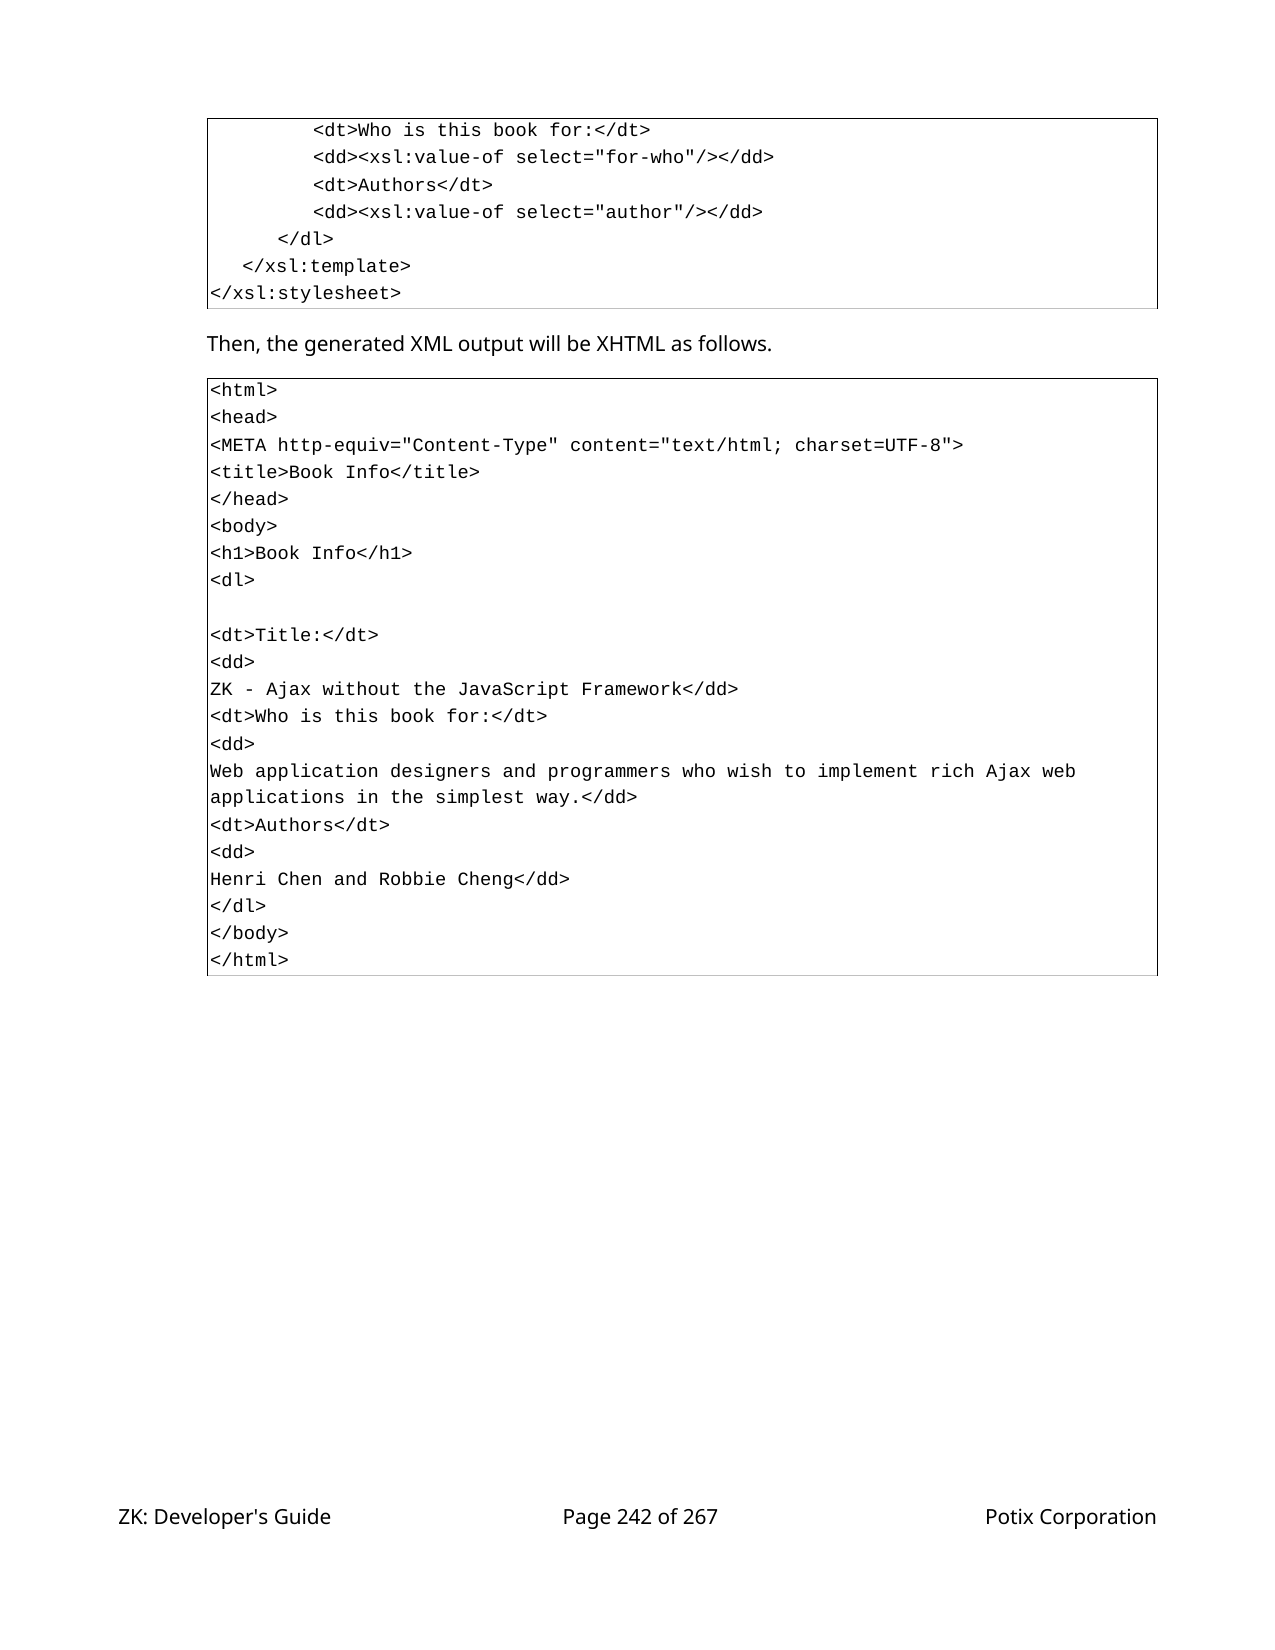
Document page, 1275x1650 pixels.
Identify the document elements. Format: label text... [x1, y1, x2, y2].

text <META http-equiv="Content-Type" content="text/html; charset=UTF-8"> [208, 432, 1157, 457]
text </xsl:template> [208, 254, 1157, 278]
text <dt>Authors</dt> [208, 812, 1157, 837]
text Then, the generated XML output will be XHTML as follows. [207, 329, 1157, 357]
text <dt>Authors</dt> [208, 172, 1157, 197]
text <title>Book Info</title> [208, 459, 1157, 484]
text </dl> [208, 894, 1157, 918]
text <dt>Who is this book for:</dt> [208, 704, 1157, 728]
text </html> [208, 948, 1157, 975]
text <dd> [208, 839, 1157, 864]
text <dl> [208, 568, 1157, 593]
text </head> [208, 487, 1157, 511]
text <dd><xsl:value-of select="author"/></dd> [208, 200, 1157, 224]
text </body> [208, 921, 1157, 945]
text </dl> [208, 227, 1157, 251]
text </xsl:stylesheet> [208, 281, 1157, 308]
text <head> [208, 405, 1157, 429]
text <dt>Title:</dt> [208, 623, 1157, 647]
text <dd> [208, 650, 1157, 674]
text <dd><xsl:value-of select="for-who"/></dd> [208, 145, 1157, 169]
text <dd> [208, 731, 1157, 756]
text Web application designers and programmers who wish to implement rich Ajax web applications in the simplest way.</dd> [208, 759, 1157, 809]
text <body> [208, 514, 1157, 538]
text Henri Chen and Robbie Cheng</dd> [208, 867, 1157, 891]
text ZK - Ajax without the JavaScript Framework</dd> [208, 677, 1157, 701]
text <html> [208, 379, 1157, 402]
text <dt>Who is this book for:</dt> [208, 119, 1157, 142]
text <h1>Book Info</h1> [208, 541, 1157, 565]
